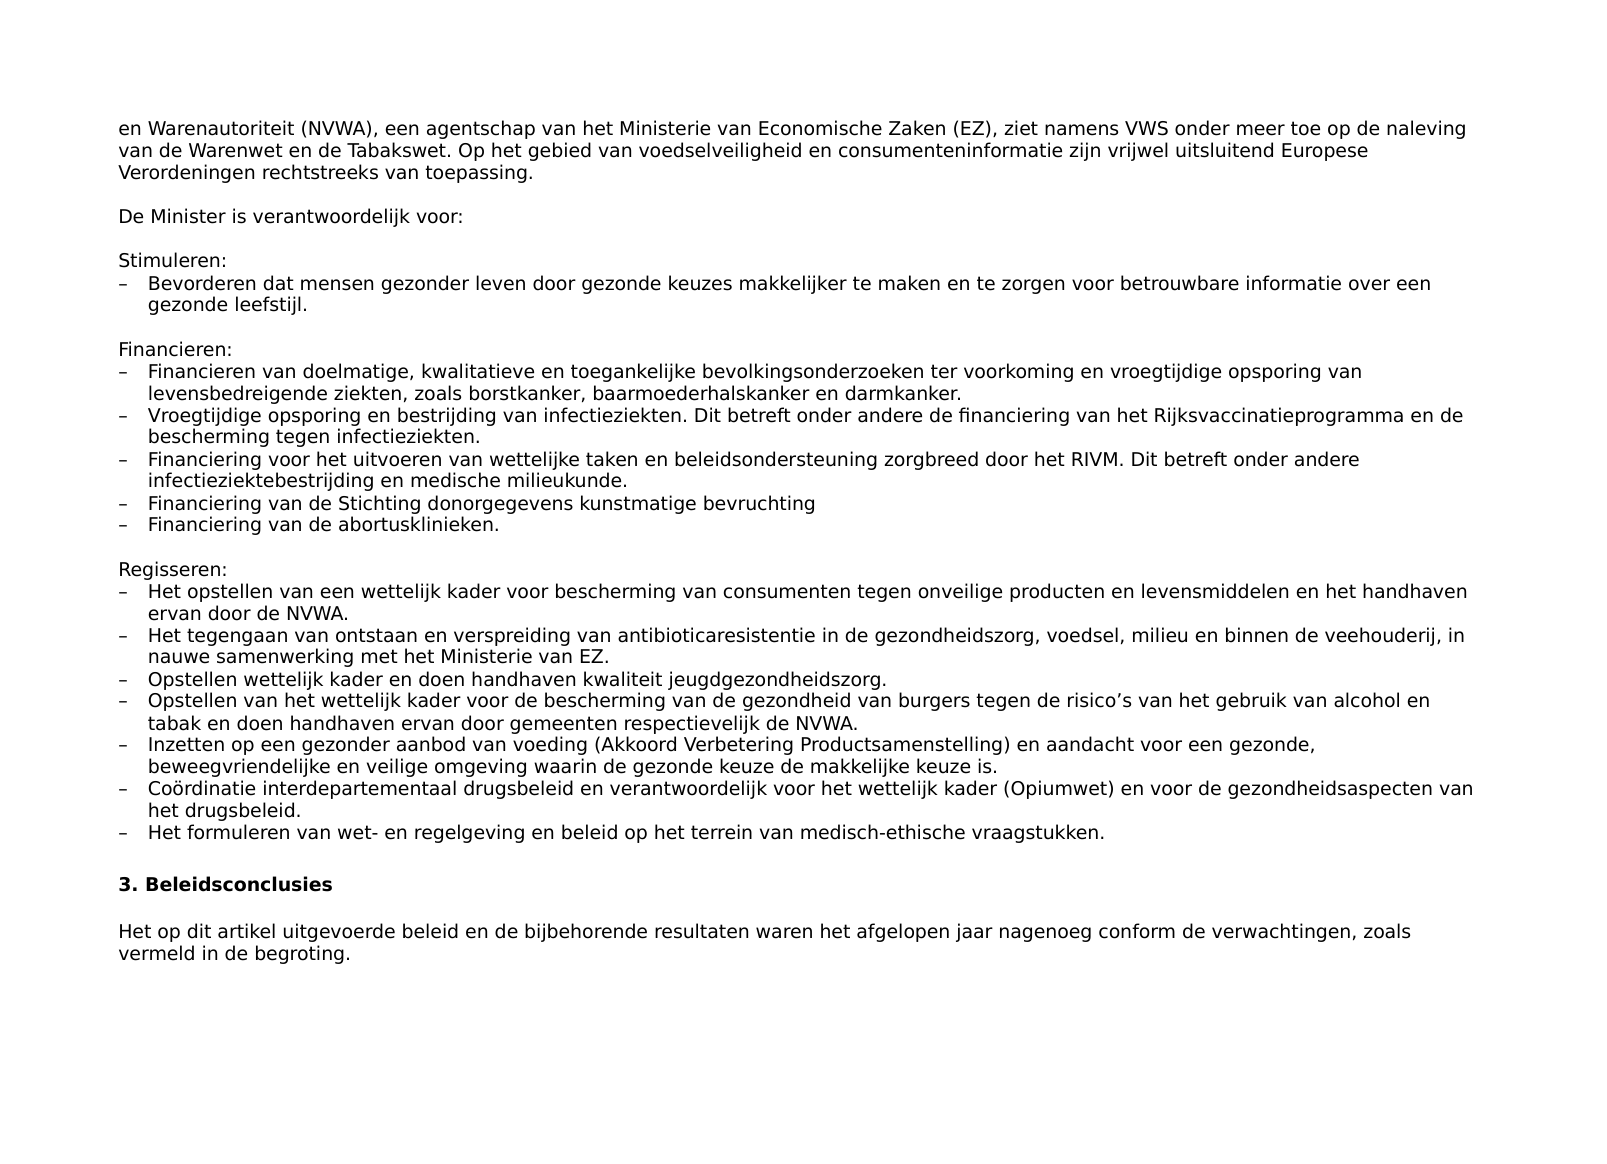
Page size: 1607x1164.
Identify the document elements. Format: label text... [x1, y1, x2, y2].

text – Financiering van de abortusklinieken. [118, 514, 1488, 536]
text – Het tegengaan van ontstaan en verspreiding van antibioticaresistentie in de gezondheidszorg, voedsel, milieu en binnen de veehouderij, in nauwe samenwerking met het Ministerie van EZ. [118, 624, 1488, 668]
subtitle 3. Beleidsconclusies [118, 874, 1488, 896]
text Financieren: [118, 338, 1488, 361]
text Regisseren: [118, 558, 1488, 581]
text – Inzetten op een gezonder aanbod van voeding (Akkoord Verbetering Productsamenstelling) en aandacht voor een gezonde, beweegvriendelijke en veilige omgeving waarin de gezonde keuze de makkelijke keuze is. [118, 734, 1488, 778]
text Het op dit artikel uitgevoerde beleid en de bijbehorende resultaten waren het afgelopen jaar nagenoeg conform de verwachtingen, zoals vermeld in de begroting. [118, 921, 1488, 965]
text De Minister is verantwoordelijk voor: [118, 206, 1488, 228]
text Stimuleren: [118, 250, 1488, 272]
text – Coördinatie interdepartementaal drugsbeleid en verantwoordelijk voor het wettelijk kader (Opiumwet) en voor de gezondheidsaspecten van het drugsbeleid. [118, 778, 1488, 822]
text – Financieren van doelmatige, kwalitatieve en toegankelijke bevolkingsonderzoeken ter voorkoming en vroegtijdige opsporing van levensbedreigende ziekten, zoals borstkanker, baarmoederhalskanker en darmkanker. [118, 361, 1488, 404]
text – Opstellen van het wettelijk kader voor de bescherming van de gezondheid van burgers tegen de risico’s van het gebruik van alcohol en tabak en doen handhaven ervan door gemeenten respectievelijk de NVWA. [118, 690, 1488, 734]
text – Opstellen wettelijk kader en doen handhaven kwaliteit jeugdgezondheidszorg. [118, 668, 1488, 690]
text – Bevorderen dat mensen gezonder leven door gezonde keuzes makkelijker te maken en te zorgen voor betrouwbare informatie over een gezonde leefstijl. [118, 272, 1488, 316]
text – Vroegtijdige opsporing en bestrijding van infectieziekten. Dit betreft onder andere de financiering van het Rijksvaccinatieprogramma en de bescherming tegen infectieziekten. [118, 404, 1488, 448]
text – Het formuleren van wet- en regelgeving en beleid op het terrein van medisch-ethische vraagstukken. [118, 822, 1488, 844]
text – Financiering voor het uitvoeren van wettelijke taken en beleidsondersteuning zorgbreed door het RIVM. Dit betreft onder andere infectieziektebestrijding en medische milieukunde. [118, 448, 1488, 492]
text en Warenautoriteit (NVWA), een agentschap van het Ministerie van Economische Zaken (EZ), ziet namens VWS onder meer toe op de naleving van de Warenwet en de Tabakswet. Op het gebied van voedselveiligheid en consumenteninformatie zijn vrijwel uitsluitend Europese Verordeningen rechtstreeks van toepassing. [118, 118, 1488, 184]
text – Financiering van de Stichting donorgegevens kunstmatige bevruchting [118, 492, 1488, 514]
text – Het opstellen van een wettelijk kader voor bescherming van consumenten tegen onveilige producten en levensmiddelen en het handhaven ervan door de NVWA. [118, 581, 1488, 624]
